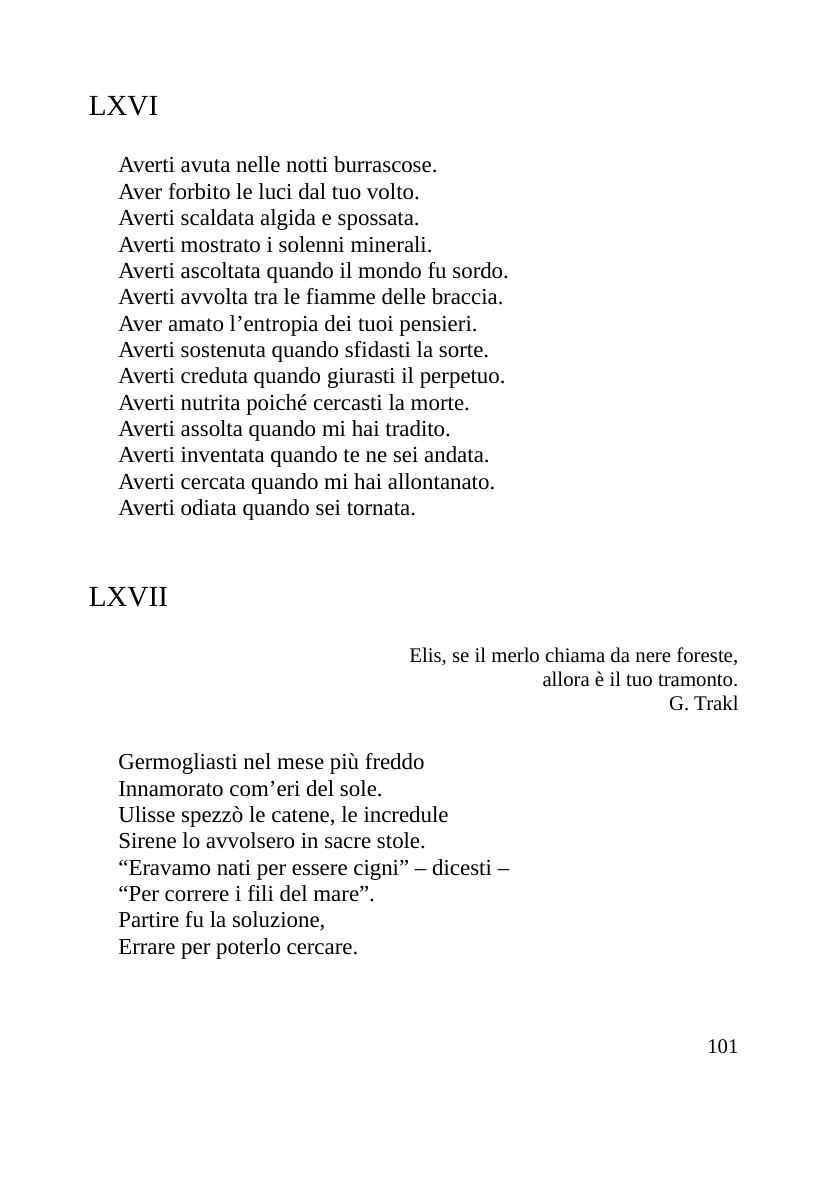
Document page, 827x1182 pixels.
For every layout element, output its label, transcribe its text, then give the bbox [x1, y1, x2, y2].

text allora è il tuo tramonto. [88, 667, 738, 691]
text Averti assolta quando mi hai tradito. [88, 415, 738, 441]
text Averti inventata quando te ne sei andata. [88, 441, 738, 468]
text Averti creduta quando giurasti il perpetuo. [88, 362, 738, 389]
text Partire fu la soluzione, [88, 906, 738, 933]
text LXVII [88, 579, 738, 613]
text Averti avvolta tra le fiamme delle braccia. [88, 283, 738, 310]
text LXVI [88, 88, 738, 122]
text Averti odiata quando sei tornata. [88, 494, 738, 521]
text Aver forbito le luci dal tuo volto. [88, 178, 738, 204]
text Averti nutrita poiché cercasti la morte. [88, 389, 738, 415]
text Averti ascoltata quando il mondo fu sordo. [88, 257, 738, 283]
text Averti cercata quando mi hai allontanato. [88, 468, 738, 494]
text Aver amato l’entropia dei tuoi pensieri. [88, 310, 738, 336]
text Ulisse spezzò le catene, le incredule [88, 801, 738, 827]
text “Per correre i fili del mare”. [88, 880, 738, 906]
text Averti sostenuta quando sfidasti la sorte. [88, 336, 738, 362]
text Averti mostrato i solenni minerali. [88, 231, 738, 257]
text “Eravamo nati per essere cigni” – dicesti – [88, 854, 738, 880]
text Elis, se il merlo chiama da nere foreste, [88, 643, 738, 667]
text Errare per poterlo cercare. [88, 933, 738, 959]
text Averti avuta nelle notti burrascose. [88, 152, 738, 178]
text Sirene lo avvolsero in sacre stole. [88, 827, 738, 854]
text Germogliasti nel mese più freddo [88, 748, 738, 775]
text Averti scaldata algida e spossata. [88, 204, 738, 231]
text Innamorato com’eri del sole. [88, 775, 738, 801]
text G. Trakl [88, 691, 738, 715]
